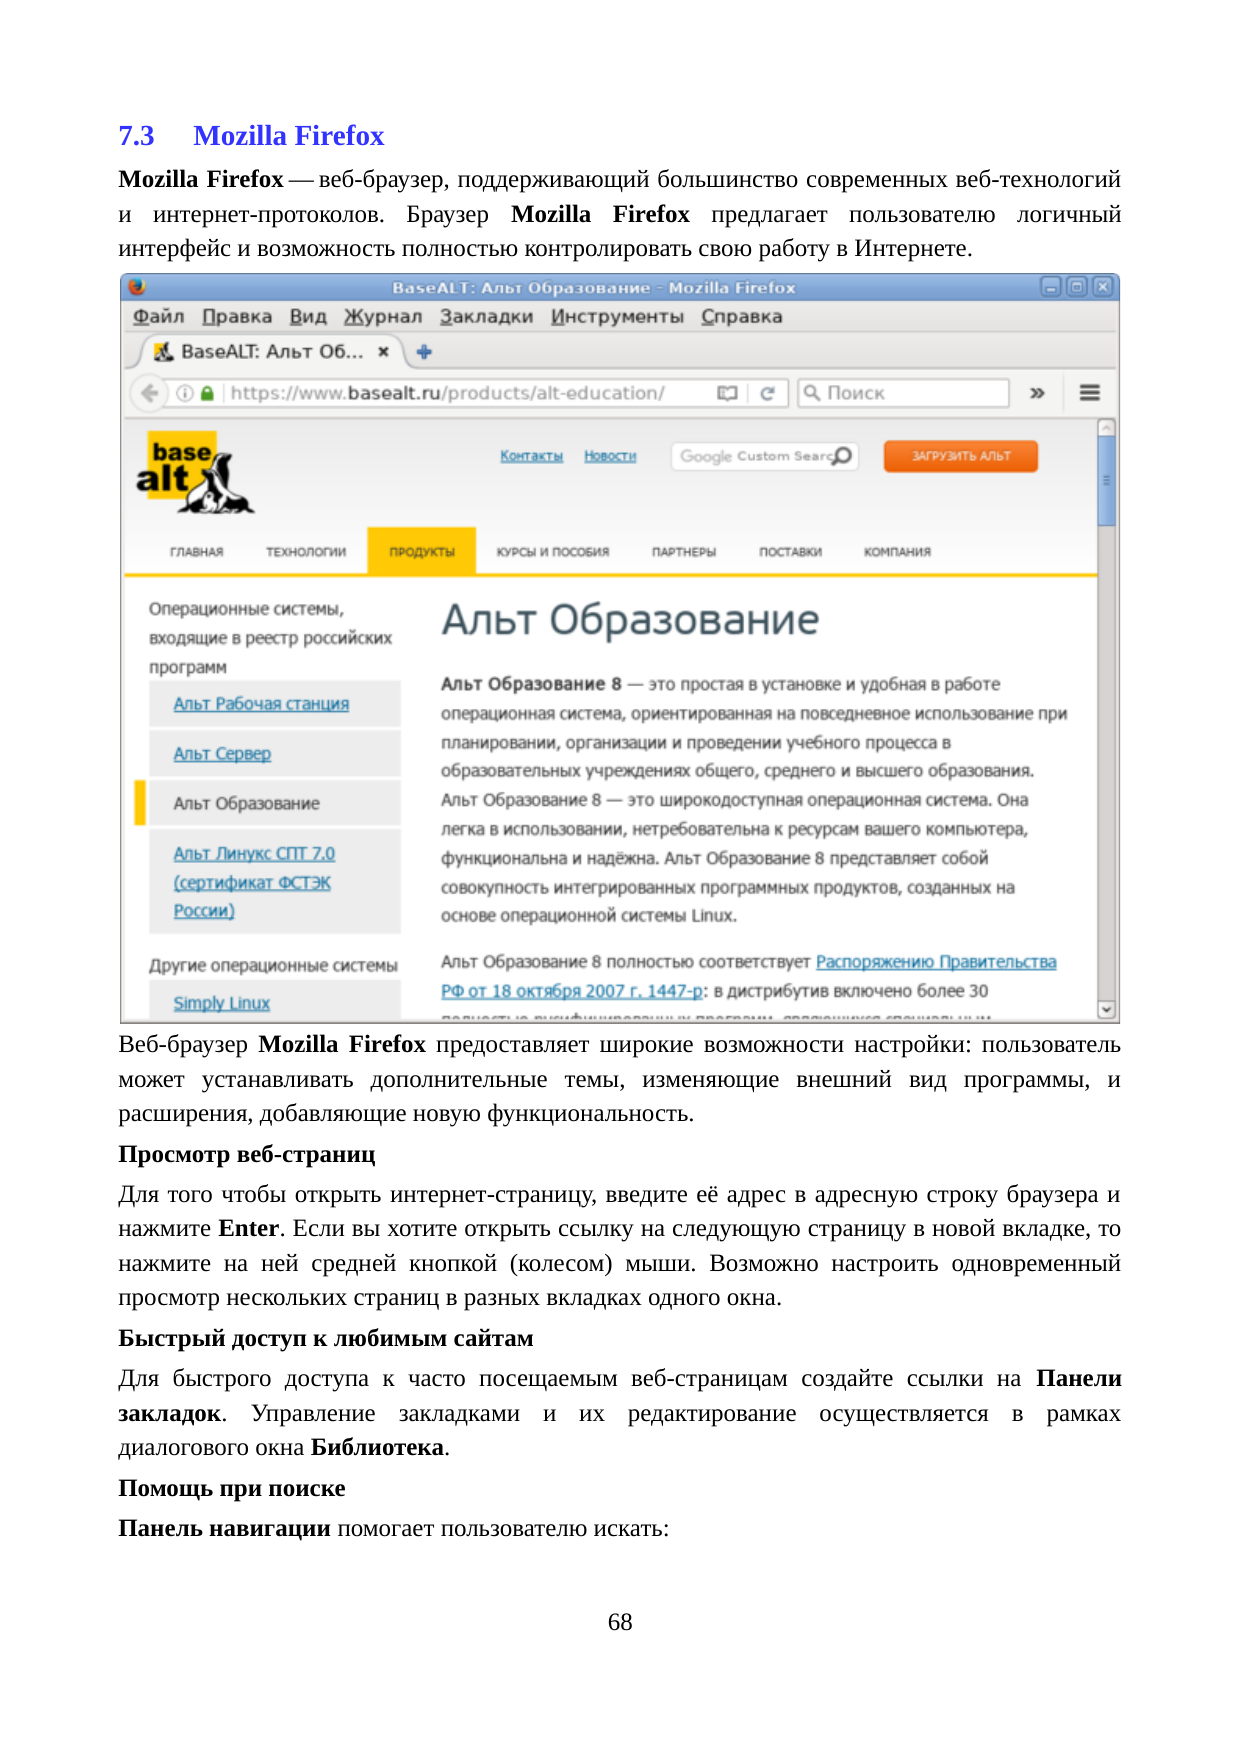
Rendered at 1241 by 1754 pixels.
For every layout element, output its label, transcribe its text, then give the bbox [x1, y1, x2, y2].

text Просмотр веб-страниц [118, 1139, 1122, 1167]
text Mozilla Firefox — веб-браузер, поддерживающий большинство современных веб-технологий и интернет-протоколов. Браузер Mozilla Firefox предлагает пользователю логичный интерфейс и возможность полностью контролировать свою работу в Интернете. [118, 164, 1122, 262]
subtitle Mozilla Firefox [118, 118, 1122, 152]
text Быстрый доступ к любимым сайтам [118, 1323, 1122, 1352]
text Веб-браузер Mozilla Firefox предоставляет широкие возможности настройки: пользователь может устанавливать дополнительные темы, изменяющие внешний вид программы, и расширения, добавляющие новую функциональность. [118, 1024, 1122, 1127]
text Для того чтобы открыть интернет-страницу, введите её адрес в адресную строку браузера и нажмите Enter. Если вы хотите открыть ссылку на следующую страницу в новой вкладке, то нажмите на ней средней кнопкой (колесом) мыши. Возможно настроить одновременный просмотр нескольких страниц в разных вкладках одного окна. [118, 1179, 1122, 1311]
text Панель навигации помогает пользователю искать: [118, 1513, 1122, 1542]
text Помощь при поиске [118, 1473, 1122, 1501]
picture [120, 273, 1121, 1024]
text Для быстрого доступа к часто посещаемым веб-страницам создайте ссылки на Панели закладок. Управление закладками и их редактирование осуществляется в рамках диалогового окна Библиотека. [118, 1363, 1122, 1461]
